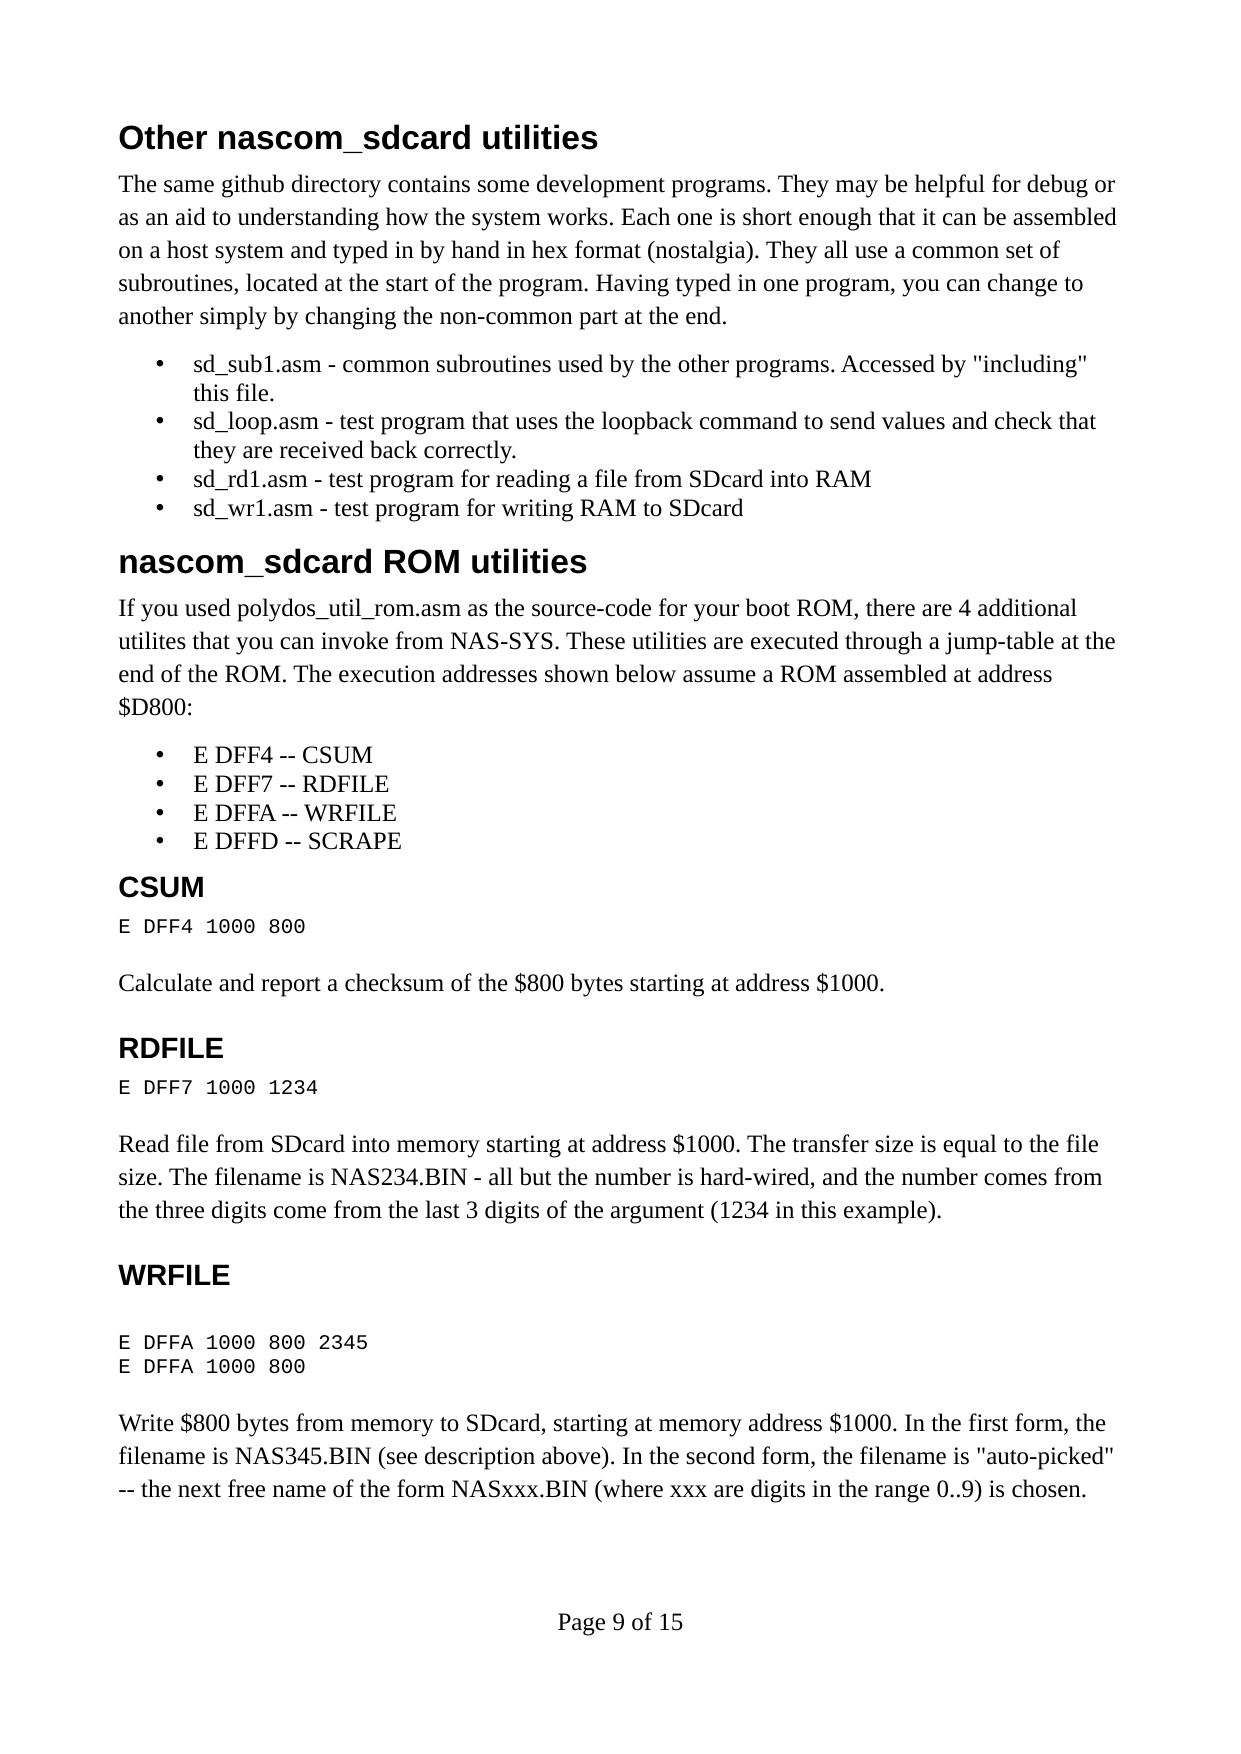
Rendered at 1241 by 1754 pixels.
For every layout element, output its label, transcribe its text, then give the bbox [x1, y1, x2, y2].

text The same github directory contains some development programs. They may be helpful for debug or as an aid to understanding how the system works. Each one is short enough that it can be assembled on a host system and typed in by hand in hex format (nostalgia). They all use a common set of subroutines, located at the start of the program. Having typed in one program, you can change to another simply by changing the non-common part at the end. [118, 169, 1122, 330]
subtitle CSUM [118, 870, 1122, 903]
text Read file from SDcard into memory starting at address $1000. The transfer size is equal to the file size. The filename is NAS234.BIN - all but the number is hard-wired, and the number comes from the three digits come from the last 3 digits of the argument (1234 in this example). [118, 1129, 1122, 1224]
subtitle Other nascom_sdcard utilities [118, 118, 1122, 157]
text Calculate and report a checksum of the $800 bytes starting at address $1000. [118, 968, 1122, 997]
list E DFF4 -- CSUM [156, 740, 1122, 769]
subtitle WRFILE [118, 1257, 1122, 1291]
text E DFF4 1000 800 [118, 916, 1122, 939]
text E DFFA 1000 800 [118, 1356, 1122, 1380]
list E DFFA -- WRFILE [156, 798, 1122, 826]
list E DFF7 -- RDFILE [156, 769, 1122, 798]
subtitle nascom_sdcard ROM utilities [118, 542, 1122, 581]
list E DFFD -- SCRAPE [156, 826, 1122, 855]
text E DFFA 1000 800 2345 [118, 1332, 1122, 1356]
list sd_wr1.asm - test program for writing RAM to SDcard [156, 493, 1122, 521]
list sd_sub1.asm - common subroutines used by the other programs. Accessed by "including" this file. [156, 349, 1122, 406]
text E DFF7 1000 1234 [118, 1077, 1122, 1100]
text If you used polydos_util_rom.asm as the source-code for your boot ROM, there are 4 additional utilites that you can invoke from NAS-SYS. These utilities are executed through a jump-table at the end of the ROM. The execution addresses shown below assume a ROM assembled at address $D800: [118, 593, 1122, 721]
subtitle RDFILE [118, 1031, 1122, 1064]
text Write $800 bytes from memory to SDcard, starting at memory address $1000. In the first form, the filename is NAS345.BIN (see description above). In the second form, the filename is "auto-picked" -- the next free name of the form NASxxx.BIN (where xxx are digits in the range 0..9) is chosen. [118, 1408, 1122, 1503]
list sd_rd1.asm - test program for reading a file from SDcard into RAM [156, 464, 1122, 493]
list sd_loop.asm - test program that uses the loopback command to send values and check that they are received back correctly. [156, 406, 1122, 464]
